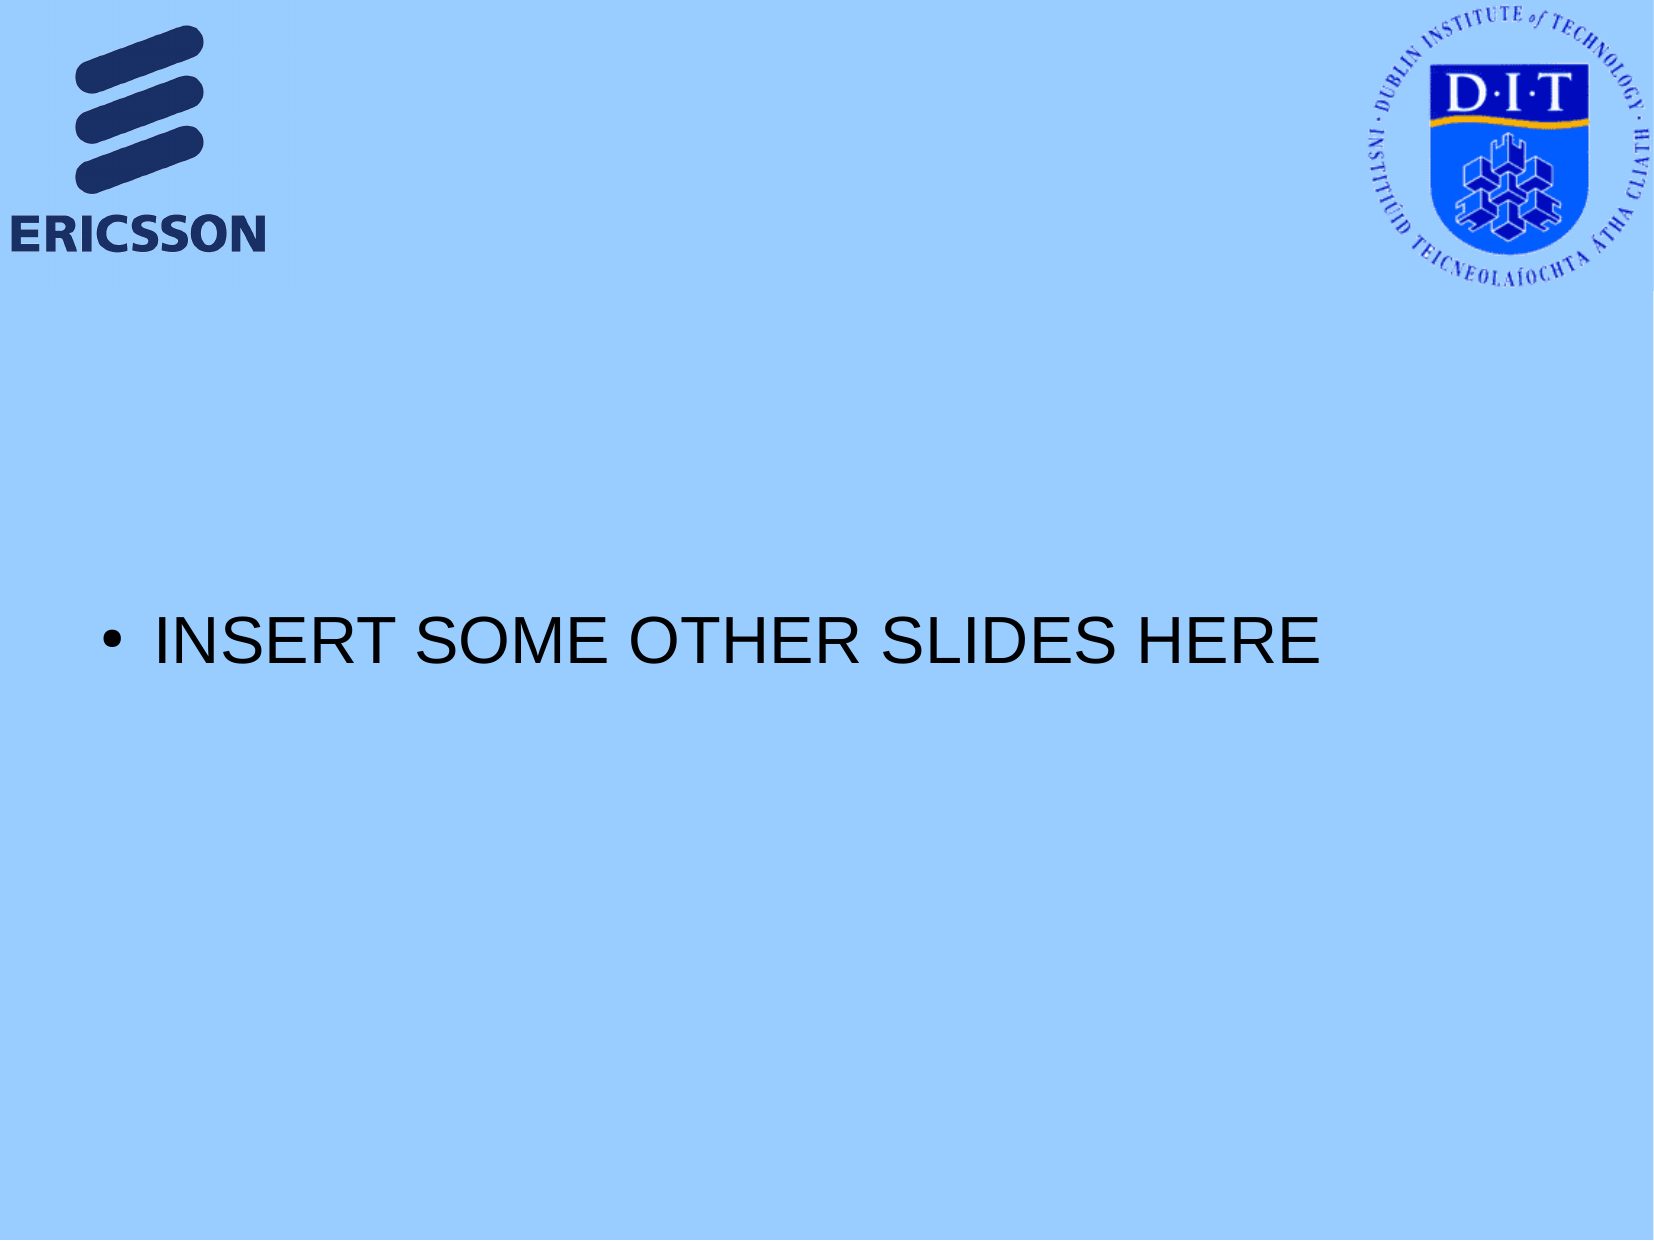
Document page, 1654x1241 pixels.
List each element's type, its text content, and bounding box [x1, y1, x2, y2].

list INSERT SOME OTHER SLIDES HERE [82, 290, 1538, 1010]
picture [1364, 0, 1654, 291]
picture [0, 0, 296, 296]
